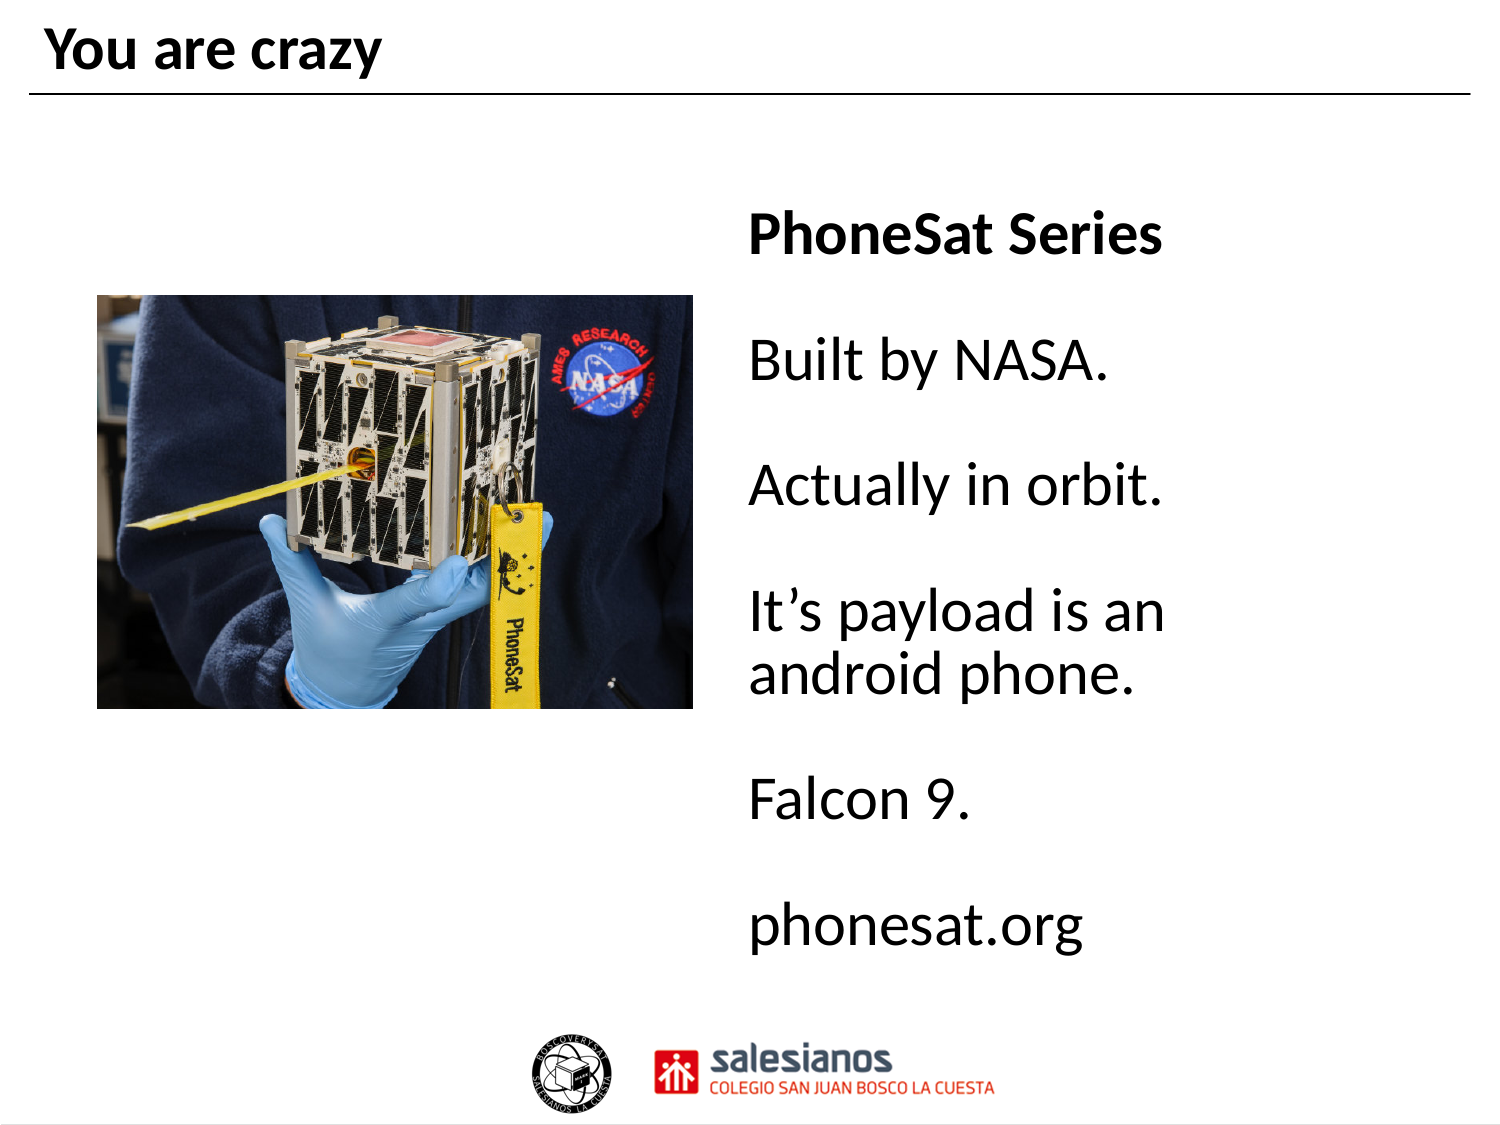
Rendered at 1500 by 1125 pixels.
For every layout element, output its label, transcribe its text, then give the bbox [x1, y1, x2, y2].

text_box You are crazy [29, 0, 1472, 90]
text_box PhoneSat Series Built by NASA. Actually in orbit. It’s payload is an android phone. Falcon 9. phonesat.org [733, 200, 1372, 963]
picture [0, 0, 1500, 1125]
